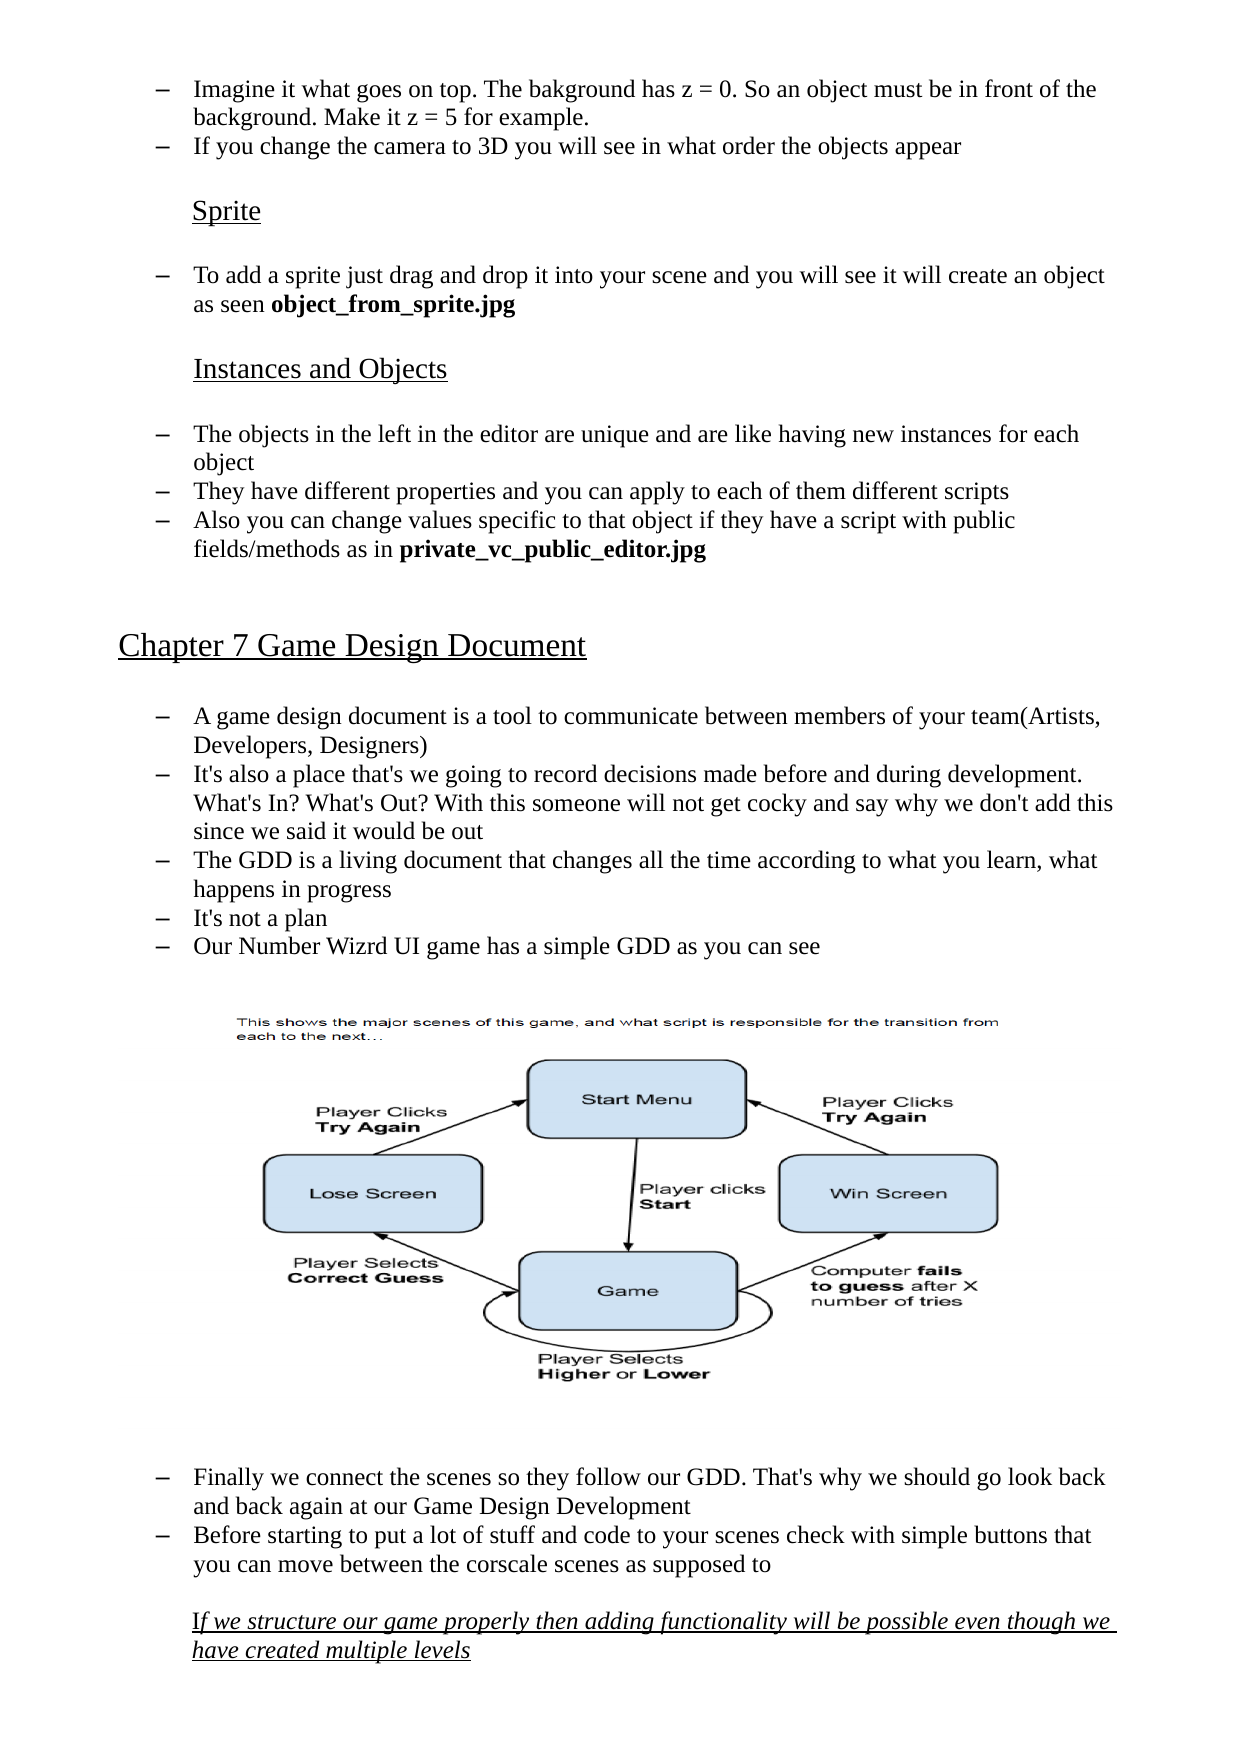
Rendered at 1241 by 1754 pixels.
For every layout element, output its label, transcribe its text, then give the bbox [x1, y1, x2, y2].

list To add a sprite just drag and drop it into your scene and you will see it will create an object as seen object_from_sprite.jpg [156, 261, 1122, 318]
list Before starting to put a lot of stuff and code to your scenes check with simple buttons that you can move between the corscale scenes as supposed to [156, 1520, 1122, 1577]
list They have different properties and you can apply to each of them different scripts [156, 476, 1122, 505]
list A game design document is a tool to communicate between members of your team(Artists, Developers, Designers) [156, 701, 1122, 759]
list Finally we connect the scenes so they follow our GDD. That's why we should go look back and back again at our Game Design Development [156, 1462, 1122, 1520]
list Our Number Wizrd UI game has a simple GDD as you can see [156, 931, 1122, 960]
list The objects in the left in the editor are unique and are like having new instances for each object [156, 419, 1122, 476]
list If you change the camera to 3D you will see in what order the objects appear [156, 131, 1122, 160]
list It's also a place that's we going to record decisions made before and during development. What's In? What's Out? With this someone will not get cocky and say why we don't add this since we said it would be out [156, 759, 1122, 845]
list The GDD is a living document that changes all the time according to what you learn, what happens in progress [156, 845, 1122, 903]
text Sprite [118, 193, 1122, 227]
list Also you can change values specific to that object if they have a script with public fields/methods as in private_vc_public_editor.jpg [156, 505, 1122, 562]
list Imagine it what goes on top. The bakground has z = 0. So an object must be in front of the background. Make it z = 5 for example. [156, 74, 1122, 131]
text If we structure our game properly then adding functionality will be possible even though we have created multiple levels [118, 1606, 1122, 1664]
text Chapter 7 Game Design Document [118, 625, 1122, 663]
list It's not a plan [156, 903, 1122, 931]
list Instances and Objects [156, 352, 1122, 385]
